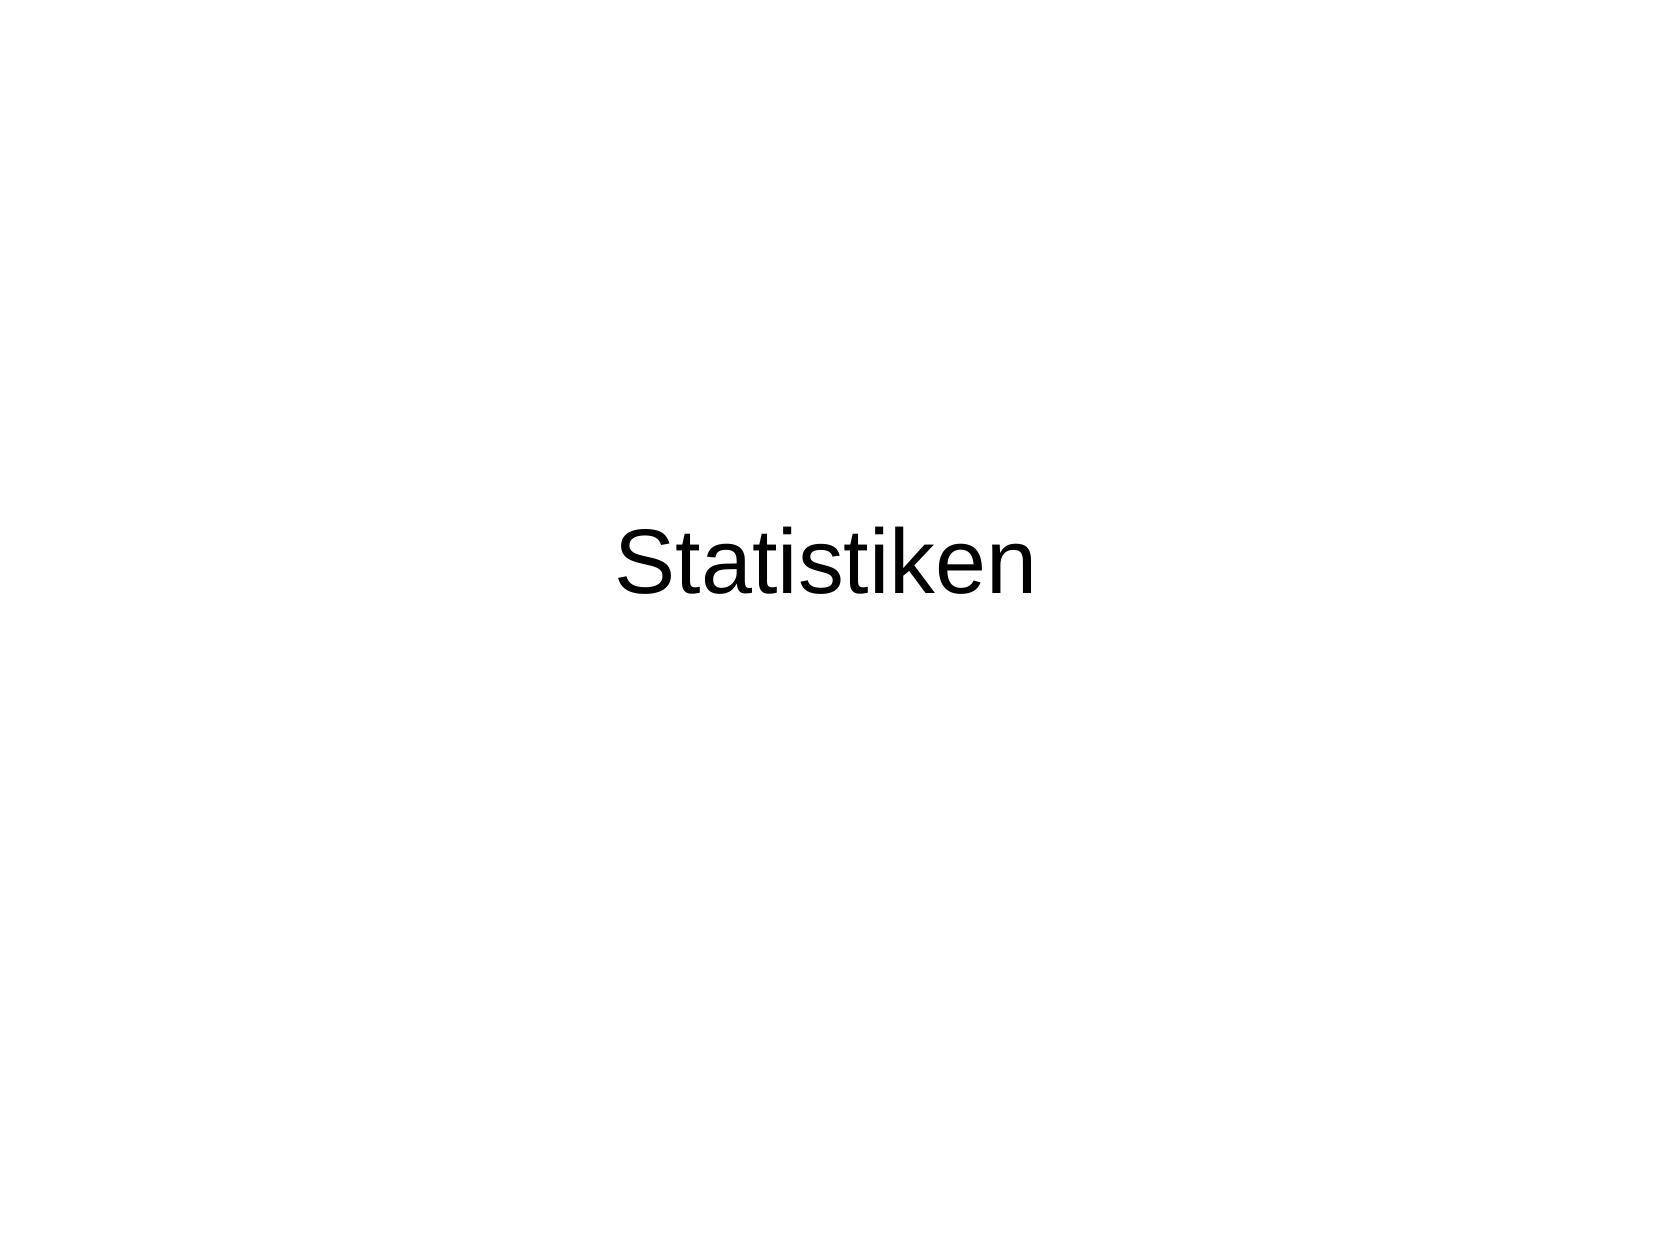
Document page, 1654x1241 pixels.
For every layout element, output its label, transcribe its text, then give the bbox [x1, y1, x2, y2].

title Statistiken [82, 49, 1571, 1075]
